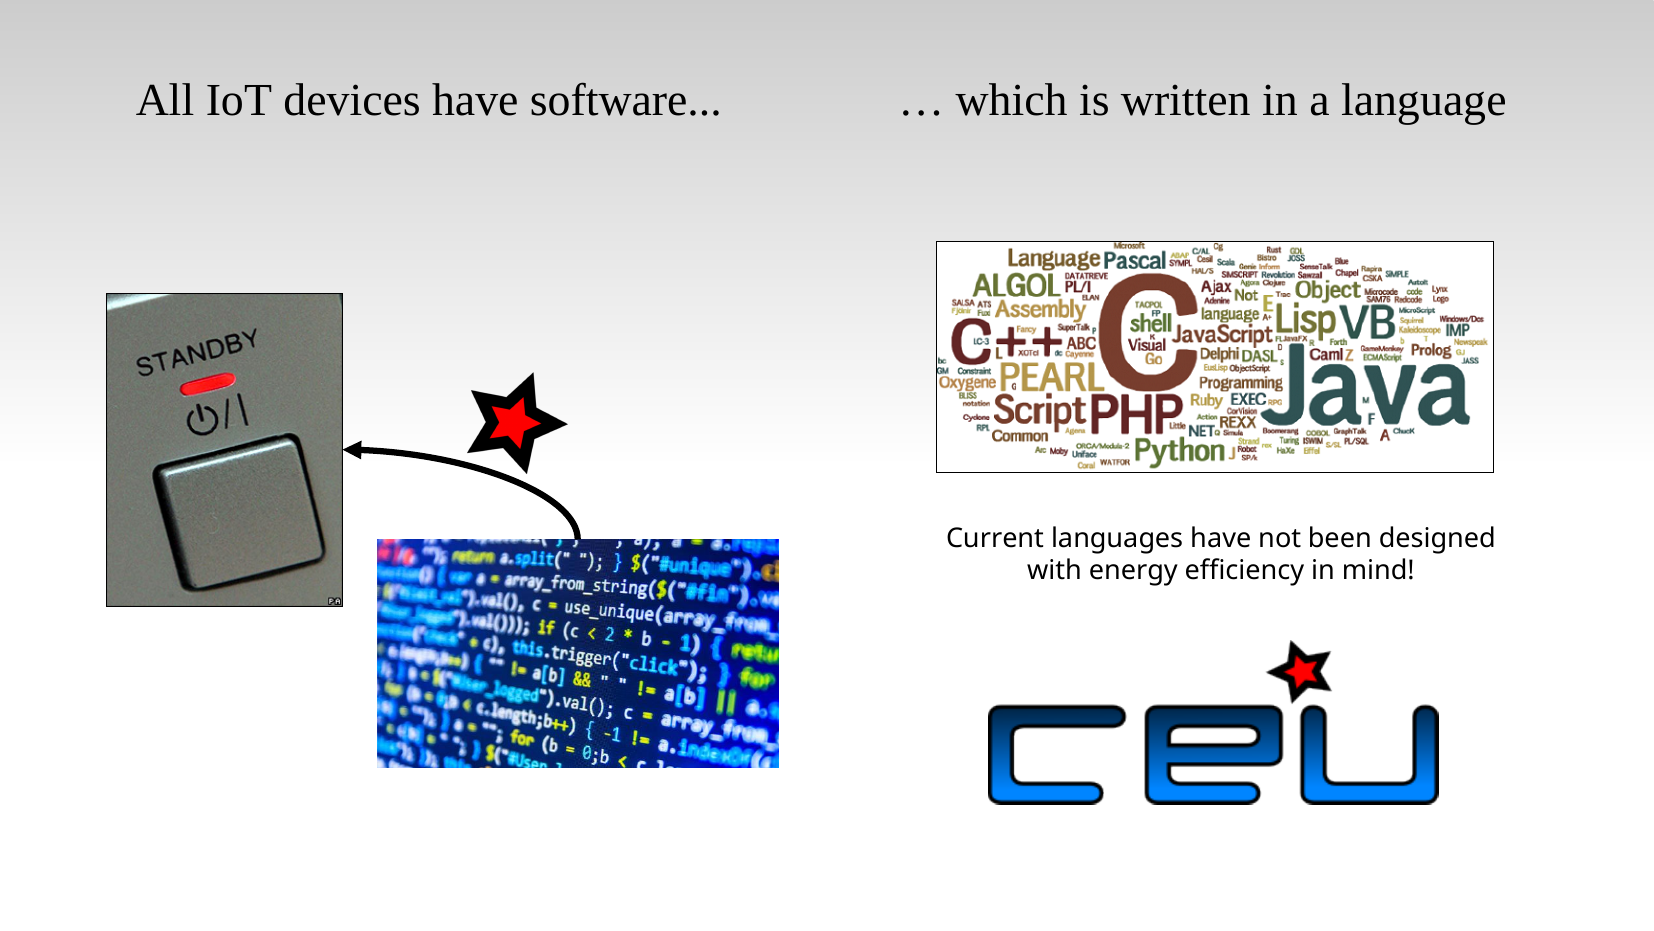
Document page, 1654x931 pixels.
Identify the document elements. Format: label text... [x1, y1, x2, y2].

text_box Current languages have not been designed with energy efficiency in mind! [911, 504, 1531, 604]
picture [936, 241, 1494, 473]
picture [377, 539, 779, 768]
picture [988, 640, 1439, 805]
picture [106, 293, 343, 607]
list … which is written in a language [845, 75, 1572, 832]
picture [439, 356, 579, 495]
list All IoT devices have software... [82, 75, 809, 832]
